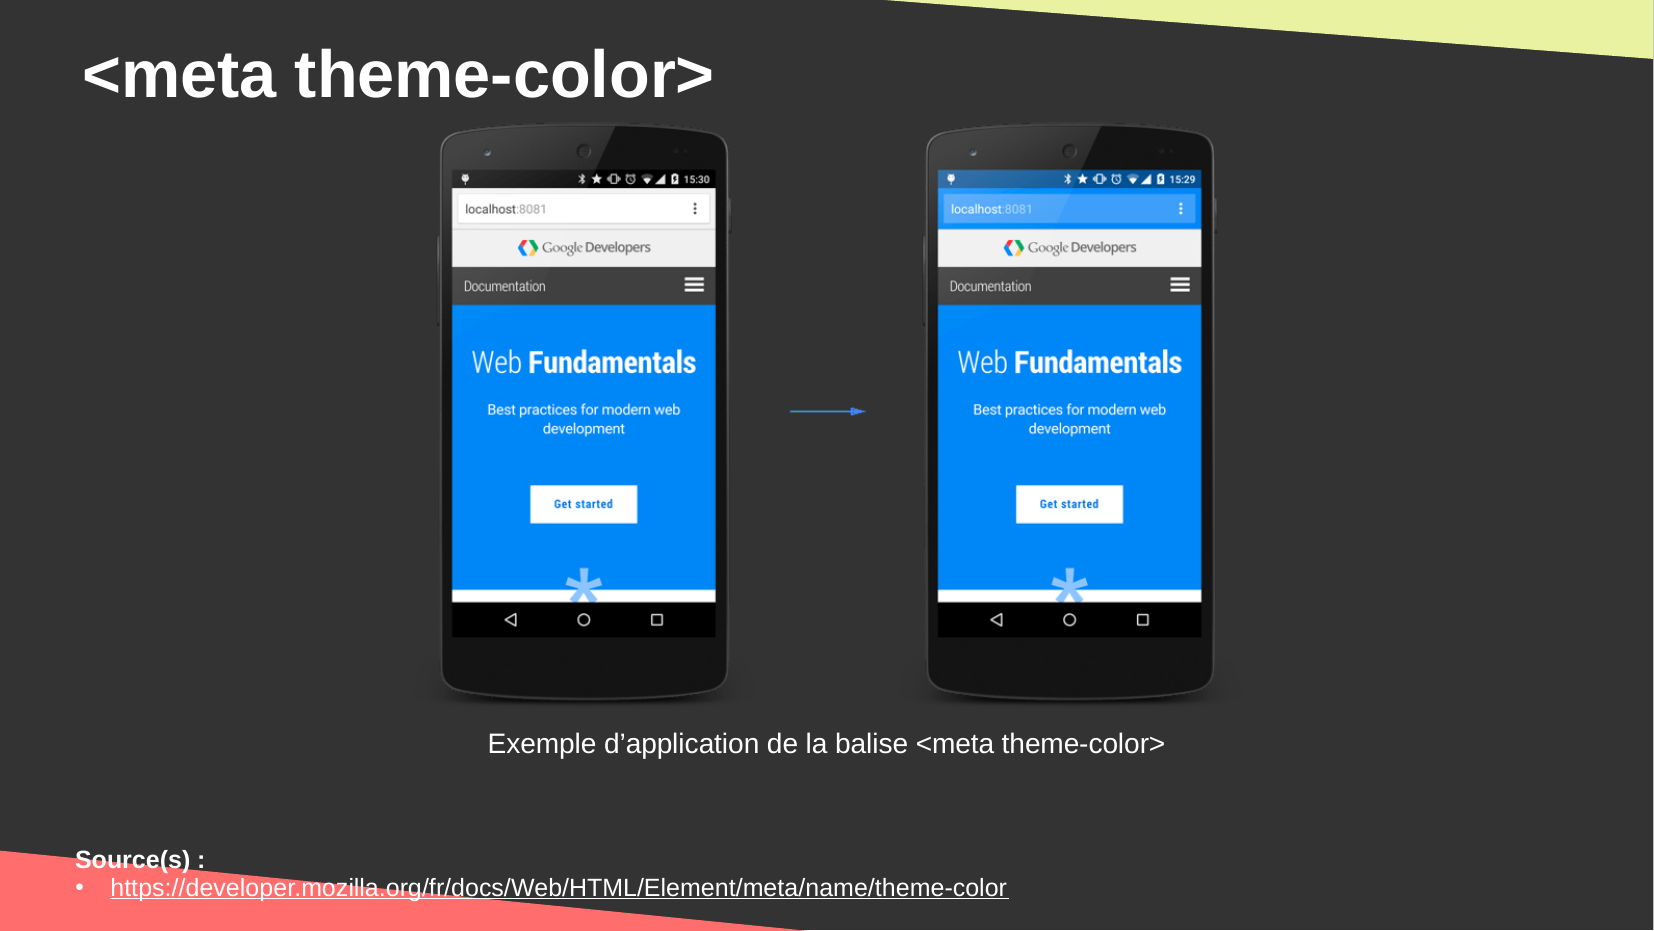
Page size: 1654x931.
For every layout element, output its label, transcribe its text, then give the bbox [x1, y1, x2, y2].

text_box Exemple d’application de la balise <meta theme-color> [440, 720, 1214, 798]
text_box [884, 0, 1654, 59]
text_box [0, 850, 810, 931]
text_box Source(s) : https://developer.mozilla.org/fr/docs/Web/HTML/Element/meta/name/theme-color [60, 838, 1546, 922]
picture [362, 55, 1292, 768]
title [82, 37, 1276, 122]
